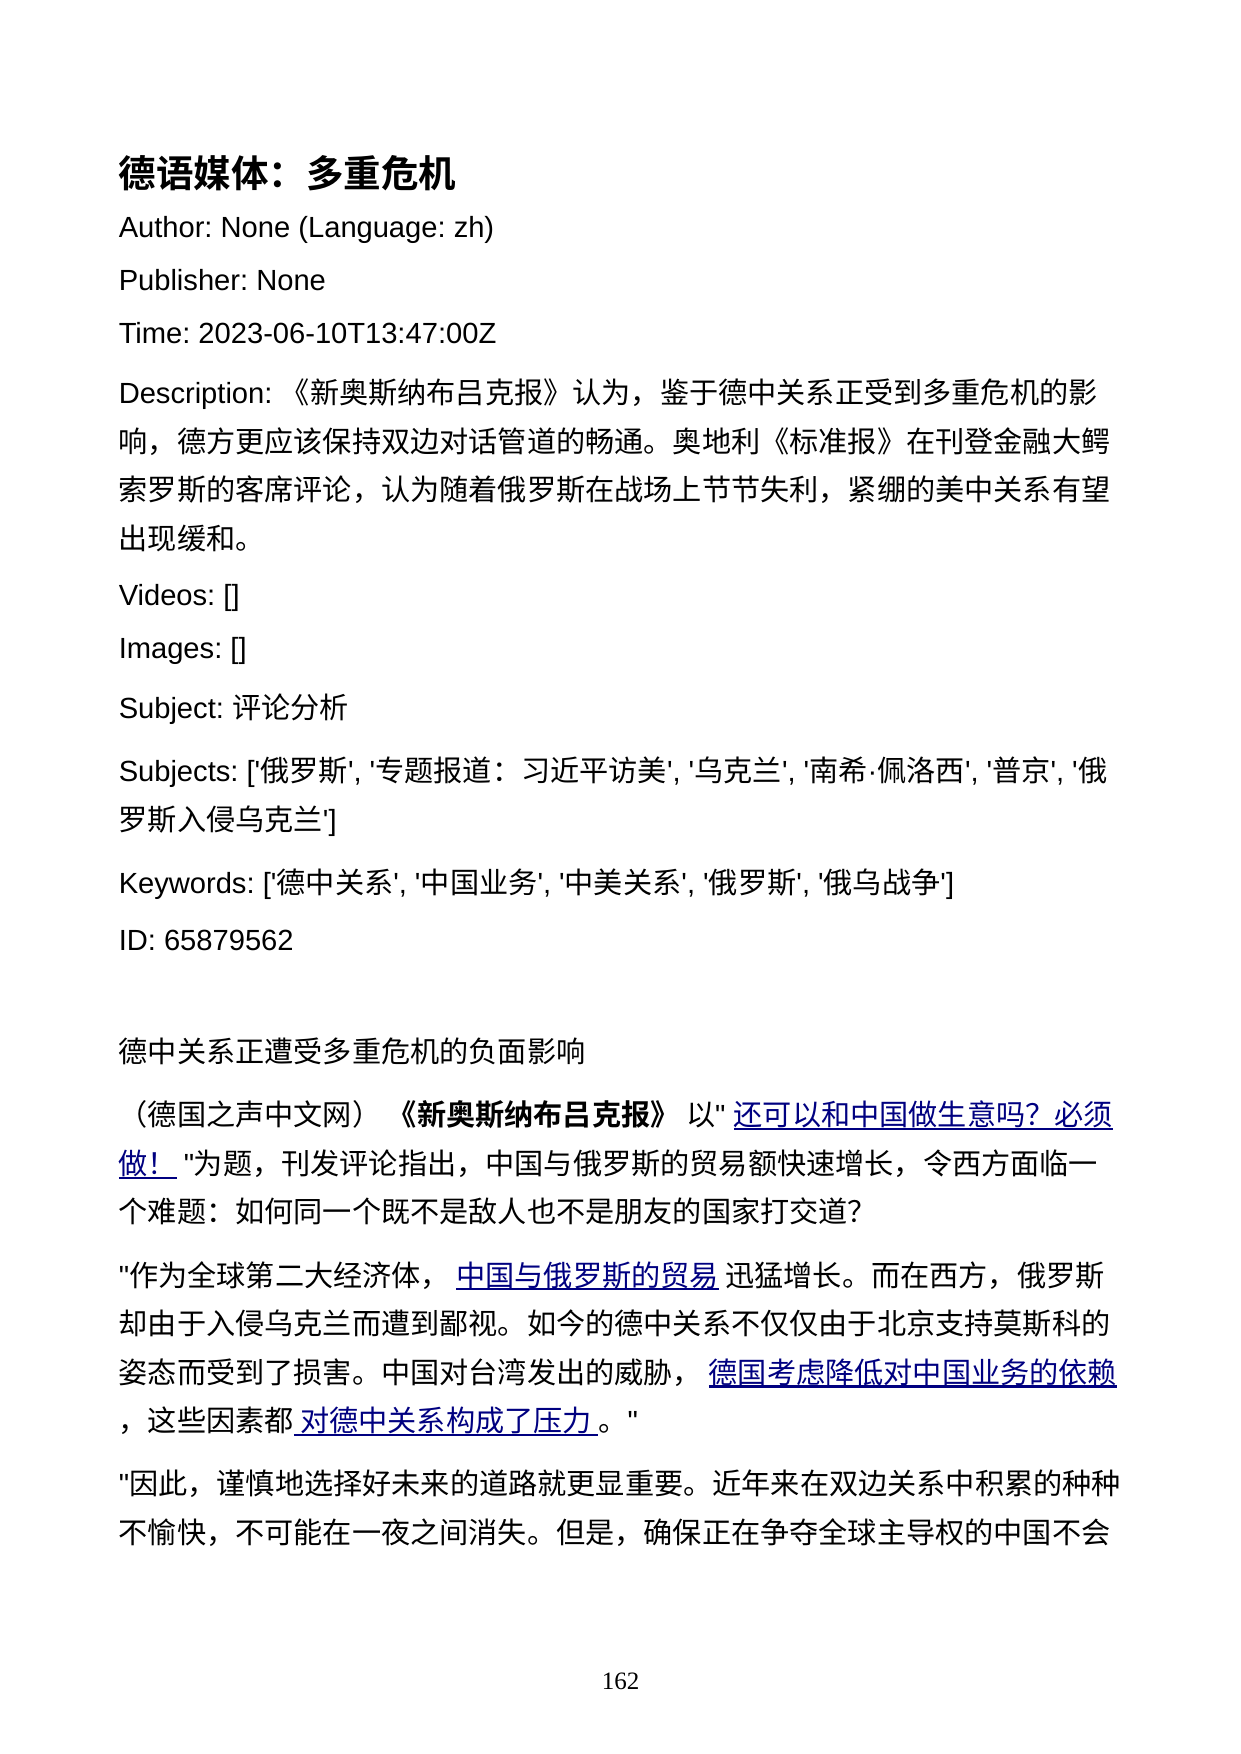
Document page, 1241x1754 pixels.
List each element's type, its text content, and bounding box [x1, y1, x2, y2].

text Publisher: None [118, 263, 1122, 297]
text Subject: 评论分析 [118, 685, 1122, 727]
text Images: [] [118, 632, 1122, 665]
text "作为全球第二大经济体， 中国与俄罗斯的贸易 迅猛增长。而在西方，俄罗斯却由于入侵乌克兰而遭到鄙视。如今的德中关系不仅仅由于北京支持莫斯科的姿态而受到了损害。中国对台湾发出的威胁， 德国考虑降低对中国业务的依赖 ，这些因素都 对德中关系构成了压力 。" [118, 1252, 1122, 1440]
text Author: None (Language: zh) [118, 210, 1122, 244]
text Time: 2023-06-10T13:47:00Z [118, 317, 1122, 350]
text （德国之声中文网） 《新奥斯纳布吕克报》 以" 还可以和中国做生意吗？必须做！ "为题，刊发评论指出，中国与俄罗斯的贸易额快速增长，令西方面临一个难题：如何同一个既不是敌人也不是朋友的国家打交道？ [118, 1092, 1122, 1231]
text Description: 《新奥斯纳布吕克报》认为，鉴于德中关系正受到多重危机的影响，德方更应该保持双边对话管道的畅通。奥地利《标准报》在刊登金融大鳄索罗斯的客席评论，认为随着俄罗斯在战场上节节失利，紧绷的美中关系有望出现缓和。 [118, 370, 1122, 558]
text Subjects: ['俄罗斯', '专题报道：习近平访美', '乌克兰', '南希·佩洛西', '普京', '俄罗斯入侵乌克兰'] [118, 748, 1122, 839]
text "因此，谨慎地选择好未来的道路就更显重要。近年来在双边关系中积累的种种不愉快，不可能在一夜之间消失。但是，确保正在争夺全球主导权的中国不会 [118, 1461, 1122, 1552]
subtitle 德语媒体：多重危机 [118, 143, 1122, 198]
text Videos: [] [118, 578, 1122, 612]
text 德中关系正遭受多重危机的负面影响 [118, 1029, 1122, 1071]
text ID: 65879562 [118, 923, 1122, 956]
text Keywords: ['德中关系', '中国业务', '中美关系', '俄罗斯', '俄乌战争'] [118, 859, 1122, 902]
